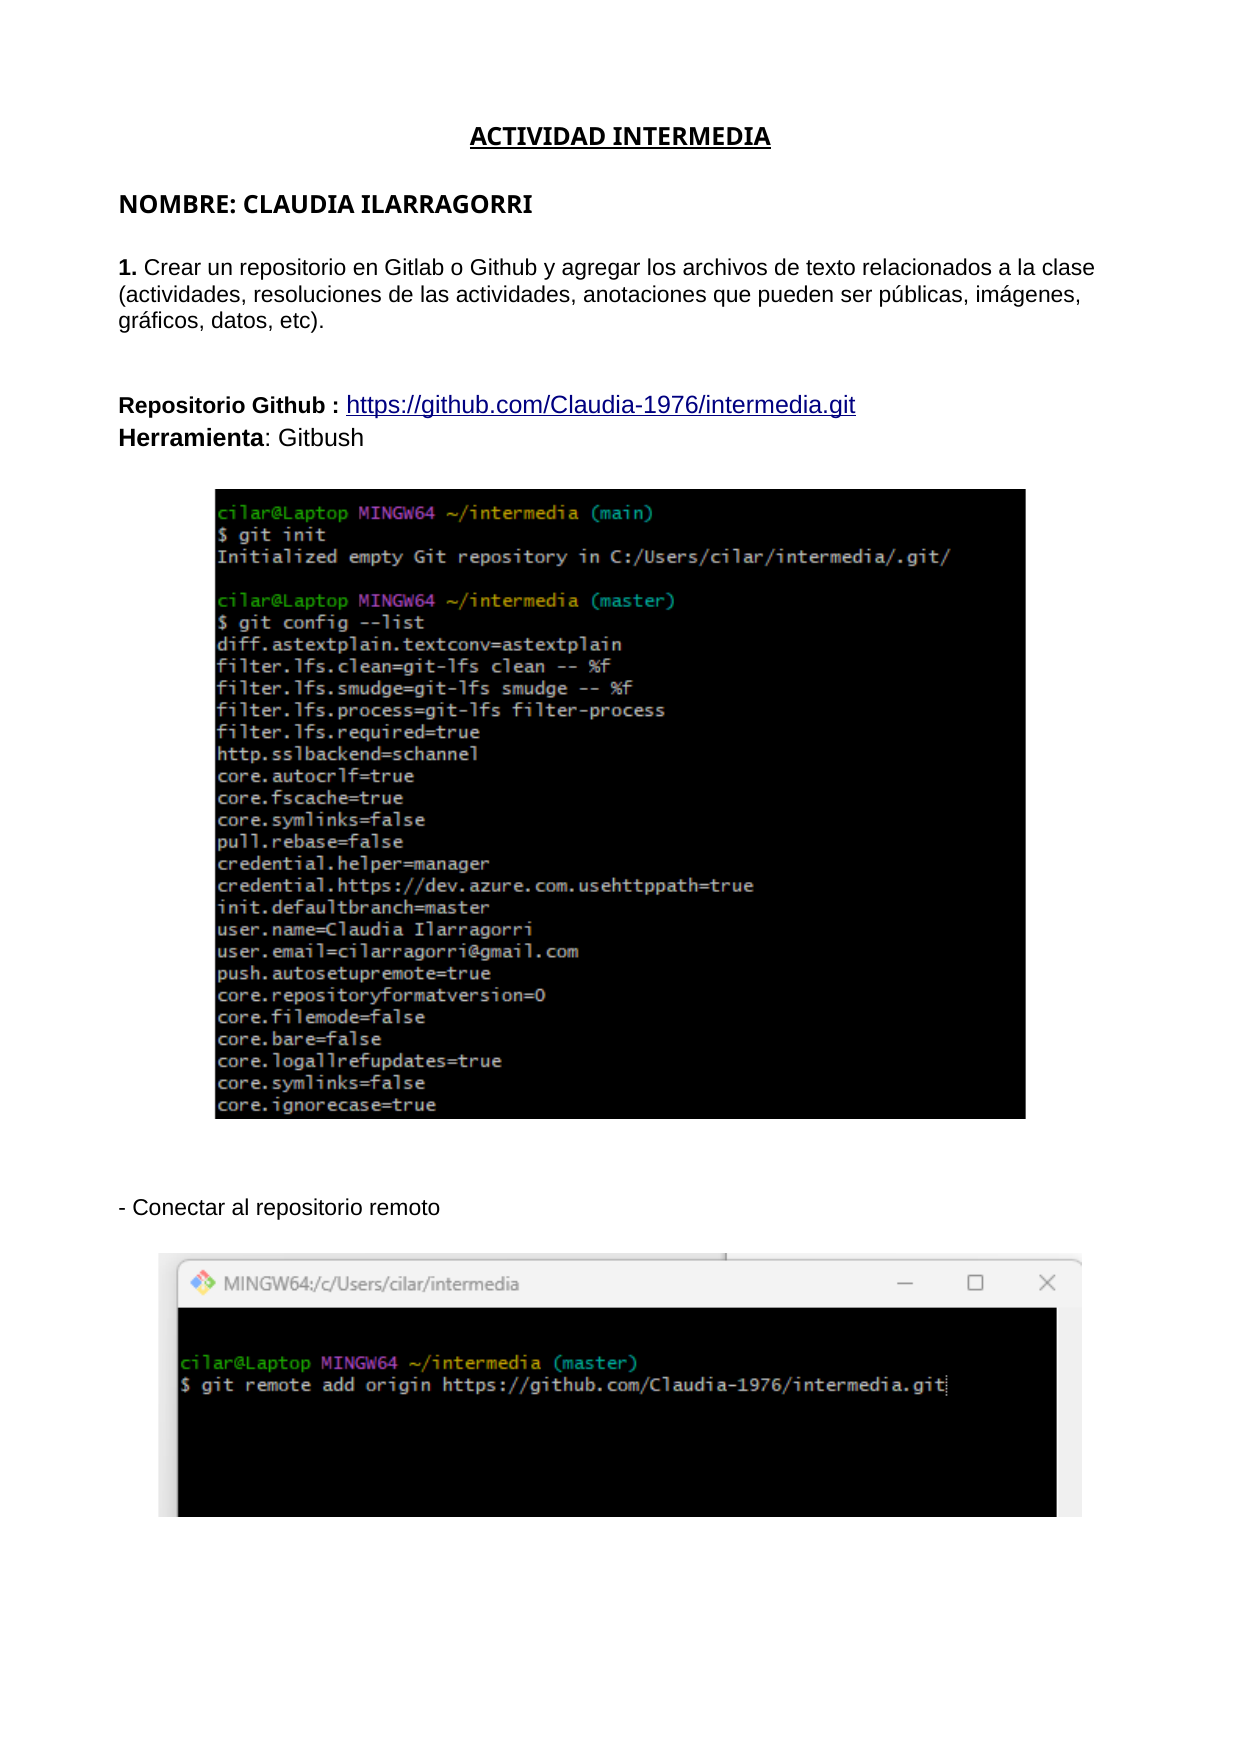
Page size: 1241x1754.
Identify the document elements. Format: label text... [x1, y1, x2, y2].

text Herramienta: Gitbush [118, 423, 1122, 452]
text Repositorio Github : https://github.com/Claudia-1976/intermedia.git [118, 390, 1122, 419]
picture [214, 489, 1026, 1119]
text 1. Crear un repositorio en Gitlab o Github y agregar los archivos de texto relacionados a la clase (actividades, resoluciones de las actividades, anotaciones que pueden ser públicas, imágenes, gráficos, datos, etc). [118, 254, 1122, 333]
picture [158, 1253, 1082, 1517]
text - Conectar al repositorio remoto [118, 1193, 1122, 1220]
text NOMBRE: CLAUDIA ILARRAGORRI [118, 186, 1122, 220]
text ACTIVIDAD INTERMEDIA [118, 118, 1122, 152]
